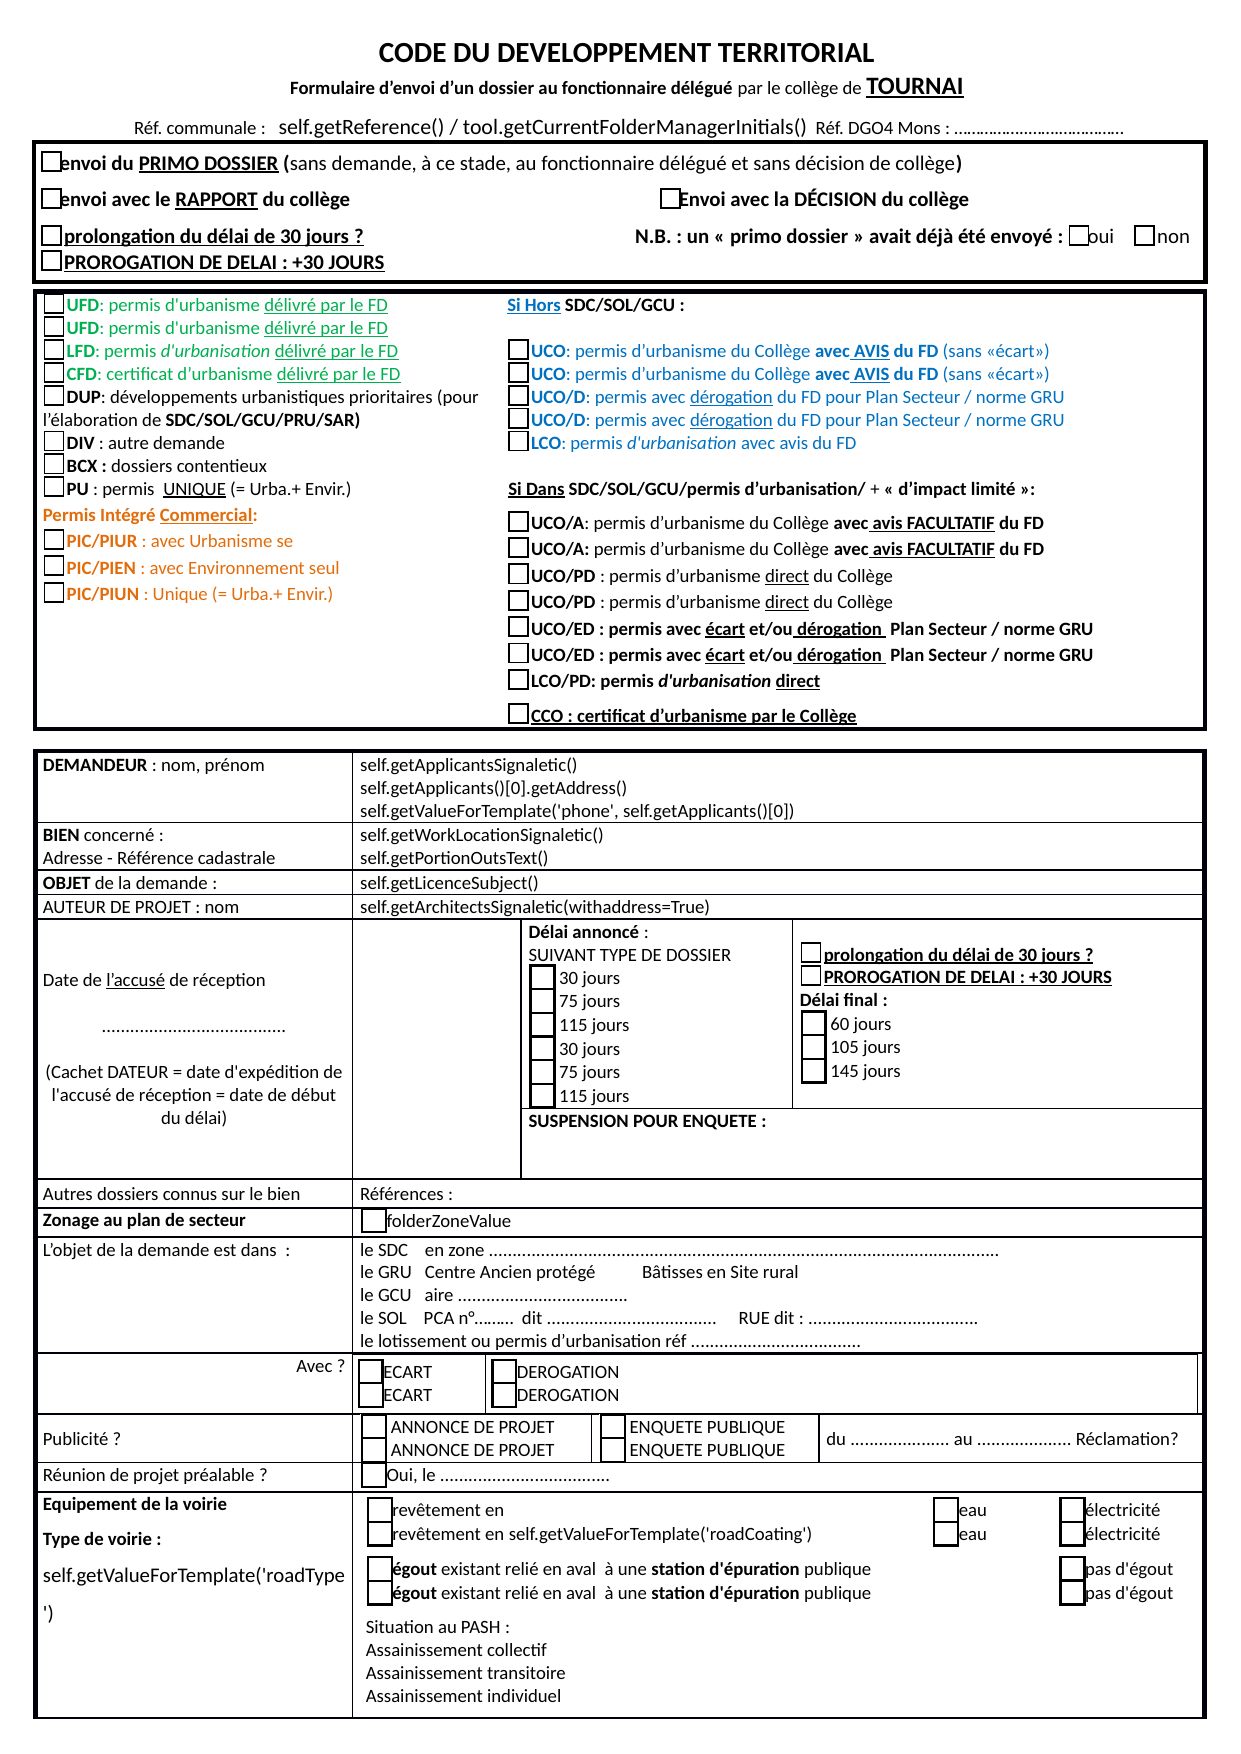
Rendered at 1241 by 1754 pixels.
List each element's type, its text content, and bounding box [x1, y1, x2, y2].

table_cell Bien concerné : Adresse - Référence cadastrale [38, 823, 352, 869]
table_cell Références : [353, 1180, 1202, 1207]
table_cell prolongation du délai de 30 jours ? PROROGATION DE DELAI : +30 JOURS Délai final : 60 jours 105 jours 145 jours [793, 920, 1202, 1107]
table_cell Réunion de projet préalable ? [38, 1463, 352, 1491]
table_cell ENQUETE PUBLIQUE ENQUETE PUBLIQUE [626, 1415, 818, 1462]
table_header DEROGATION DEROGATION [486, 1355, 1197, 1413]
table_cell égout existant relié en aval à une station d'épuration publique égout existant relié en aval à une station d'épuration publique [360, 1551, 1053, 1610]
table_cell N.B. : un « primo dossier » avait déjà été envoyé : oui non [620, 218, 1203, 280]
table_cell self.getWorkLocationSignaletic() self.getPortionOutsText() [353, 823, 1202, 869]
table_cell folderZoneValue [353, 1209, 1202, 1236]
table_cell Zonage au plan de secteur [38, 1209, 352, 1236]
table_cell Situation au PASH : Assainissement collectif Assainissement transitoire Assainissement individuel [360, 1610, 1197, 1713]
table_cell OBJET de la demande : [38, 871, 352, 894]
table_header eau eau [926, 1493, 1053, 1551]
table_cell Auteur de projet : nom [38, 895, 352, 918]
table_cell Délai annoncé : SUIVANT TYPE DE DOSSIER 30 jours 75 jours 115 jours 30 jours 75 jours 115 jours [522, 920, 792, 1107]
table_cell [1198, 1354, 1202, 1413]
table_header ECART ECART [353, 1355, 485, 1413]
table_header revêtement en revêtement en self.getValueForTemplate('roadCoating') [360, 1493, 926, 1551]
text Réf. communale : self.getReference() / tool.getCurrentFolderManagerInitials() Réf. DGO4 Mons : ……………..…….…………… [43, 113, 1211, 140]
table_header envoi du PRIMO DOSSIER (sans demande, à ce stade, au fonctionnaire délégué et sans décision de collège) [36, 144, 1203, 181]
table_header UFD: permis d'urbanisme délivré par le FD UFD: permis d'urbanisme délivré par le FD LFD: permis d'urbanisation délivré par le FD CFD: certificat d’urbanisme délivré par le FD DUP: développements urbanistiques prioritaires (pour l’élaboration de SDC/SOL/GCU/PRU/SAR) DIV : autre demande BCX : dossiers contentieux PU : permis UNIQUE (= Urba.+ Envir.) Permis Intégré Commercial: PIC/PIUR : avec Urbanisme se PIC/PIEN : avec Environnement seul PIC/PIUN : Unique (= Urba.+ Envir.) [37, 294, 499, 727]
table_cell Avec ? [38, 1354, 352, 1413]
table_cell Equipement de la voirie Type de voirie : self.getValueForTemplate('roadType') [38, 1493, 352, 1717]
table_header self.getApplicantsSignaletic() self.getApplicants()[0].getAddress() self.getValueForTemplate('phone', self.getApplicants()[0]) [353, 753, 1202, 822]
table_cell envoi avec le RAPPORT du collège [36, 181, 653, 218]
table_cell Publicité ? [38, 1415, 352, 1462]
table_cell [353, 920, 520, 1178]
table_header Si Hors SDC/SOL/GCU : UCO: permis d’urbanisme du Collège avec AVIS du FD (sans «écart») UCO: permis d’urbanisme du Collège avec AVIS du FD (sans «écart») UCO/D: permis avec dérogation du FD pour Plan Secteur / norme GRU UCO/D: permis avec dérogation du FD pour Plan Secteur / norme GRU LCO: permis d'urbanisation avec avis du FD Si Dans SDC/SOL/GCU/permis d’urbanisation/ + « d’impact limité »: UCO/A: permis d’urbanisme du Collège avec avis FACULTATIF du FD UCO/A: permis d’urbanisme du Collège avec avis FACULTATIF du FD UCO/PD : permis d’urbanisme direct du Collège UCO/PD : permis d’urbanisme direct du Collège UCO/ED : permis avec écart et/ou dérogation Plan Secteur / norme GRU UCO/ED : permis avec écart et/ou dérogation Plan Secteur / norme GRU LCO/PD: permis d'urbanisation direct CCO : certificat d’urbanisme par le Collège [500, 294, 1203, 727]
table_cell Envoi avec la DÉCISION du collège [653, 181, 1203, 218]
table_cell [353, 1493, 1202, 1717]
table_cell le SDC en zone ............................................................................................................ le GRU Centre Ancien protégé Bâtisses en Site rural le GCU aire .................................... le SOL PCA n°……… dit .................................... RUE dit : .................................... le lotissement ou permis d’urbanisation réf .................................... [353, 1238, 1202, 1352]
table_header électricité électricité [1053, 1493, 1197, 1551]
table_cell Autres dossiers connus sur le bien [38, 1180, 352, 1207]
table_cell du ..................... au .................... Réclamation? [820, 1415, 1202, 1462]
table_cell L’objet de la demande est dans : [38, 1238, 352, 1352]
table_cell SUSPENSION POUR ENQUETE : [522, 1109, 1202, 1178]
text Code du developpement territorial [43, 34, 1211, 70]
table_cell Oui, le .................................... [353, 1463, 1202, 1491]
table_cell self.getArchitectsSignaletic(withaddress=True) [353, 895, 1202, 918]
table_cell self.getLicenceSubject() [353, 871, 1202, 894]
table_cell ANNONCE DE PROJET ANNONCE DE PROJET [387, 1415, 591, 1462]
table_cell Date de l’accusé de réception ....................................... (Cachet DATEUR = date d'expédition de l'accusé de réception = date de début du délai) [38, 920, 352, 1178]
table_cell prolongation du délai de 30 jours ? PROROGATION DE DELAI : +30 JOURS [36, 218, 619, 280]
text Formulaire d’envoi d’un dossier au fonctionnaire délégué par le collège de TOURNAI [43, 70, 1211, 101]
table_cell pas d'égout pas d'égout [1053, 1551, 1197, 1610]
table_header Demandeur : nom, prénom [38, 753, 352, 822]
